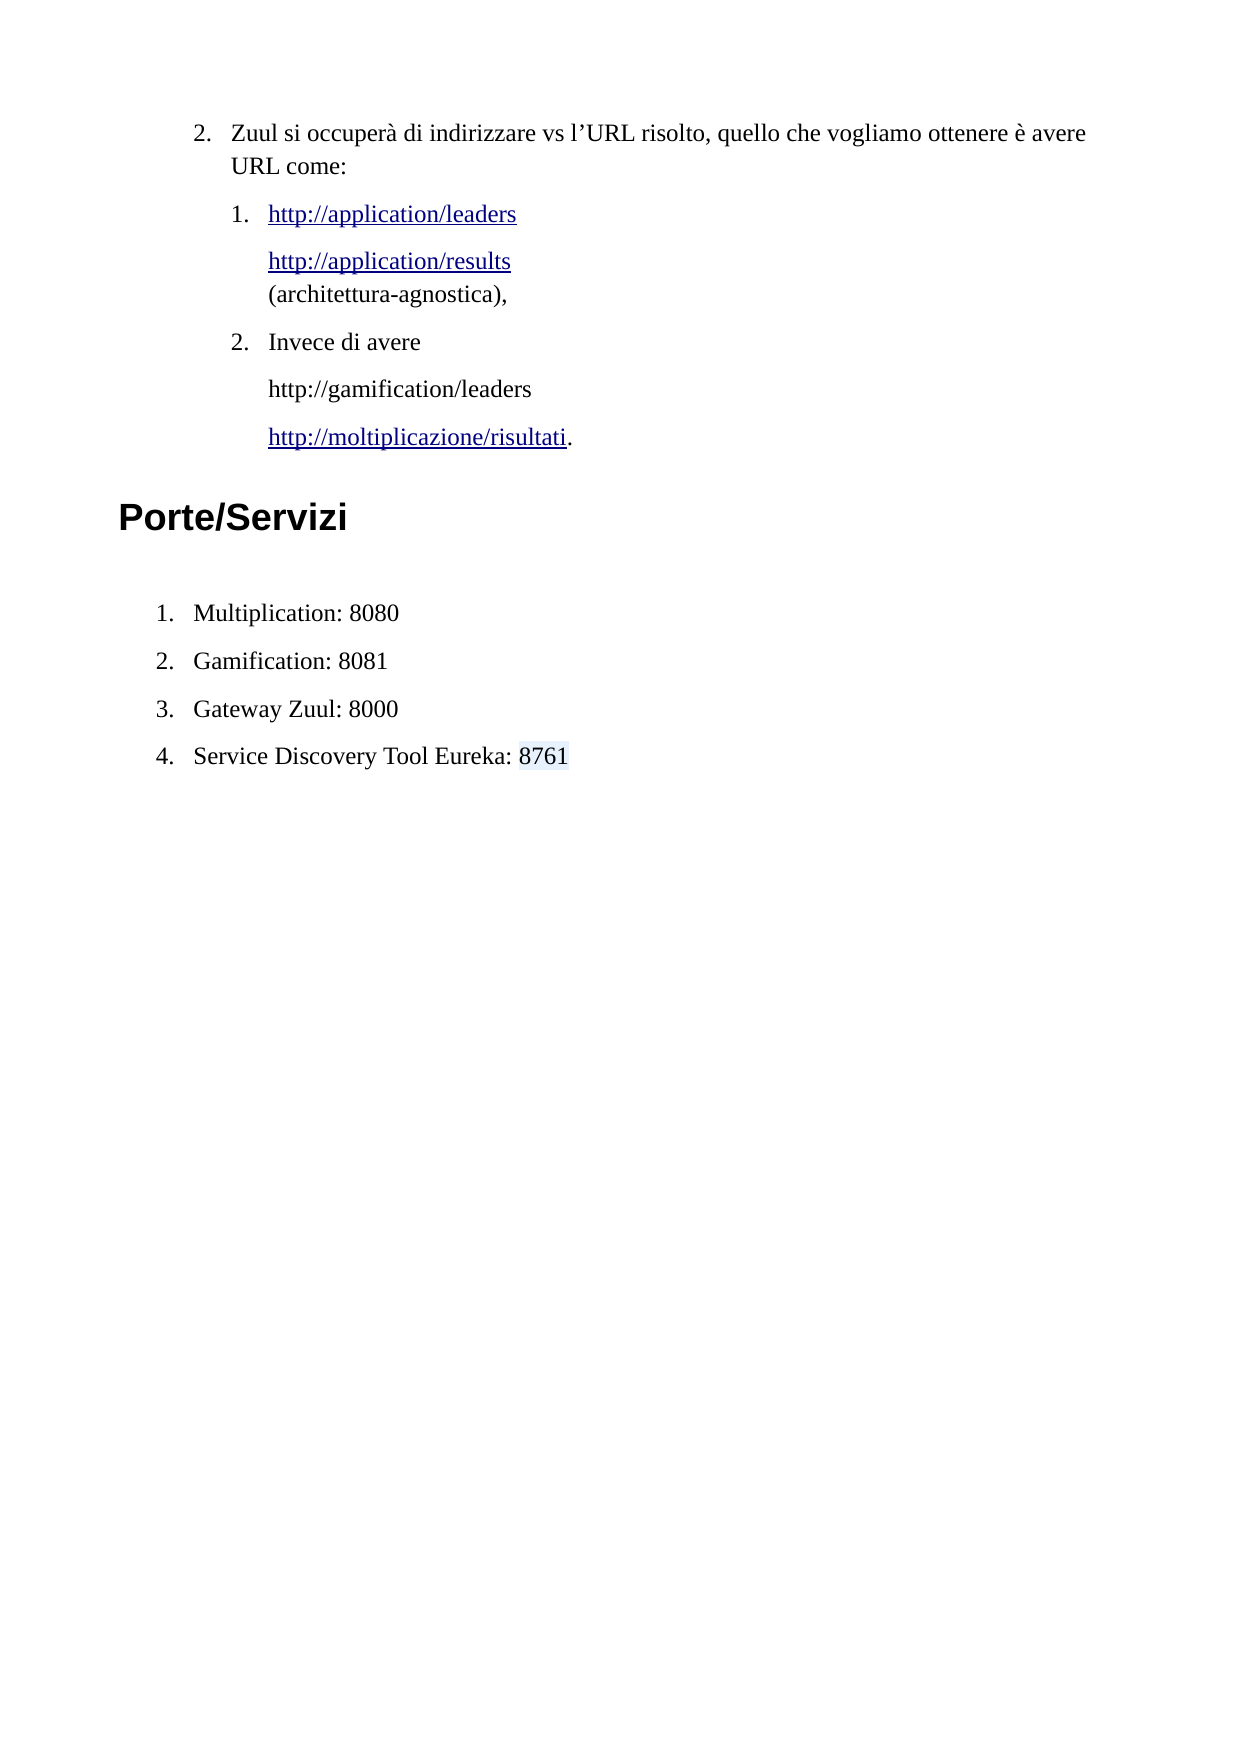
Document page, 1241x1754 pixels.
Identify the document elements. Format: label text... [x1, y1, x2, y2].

list Zuul si occuperà di indirizzare vs l’URL risolto, quello che vogliamo ottenere è avere URL come: [193, 118, 1122, 180]
list http://application/results (architettura-agnostica), [231, 246, 1122, 308]
list Service Discovery Tool Eureka: 8761 [156, 741, 1122, 770]
list http://gamification/leaders [231, 374, 1122, 403]
list http://application/leaders [231, 199, 1122, 227]
list Multiplication: 8080 [156, 598, 1122, 627]
list http://moltiplicazione/risultati. [231, 422, 1122, 451]
list Gateway Zuul: 8000 [156, 694, 1122, 722]
list Gamification: 8081 [156, 646, 1122, 675]
subtitle Porte/Servizi [118, 495, 1122, 538]
list Invece di avere [231, 327, 1122, 356]
